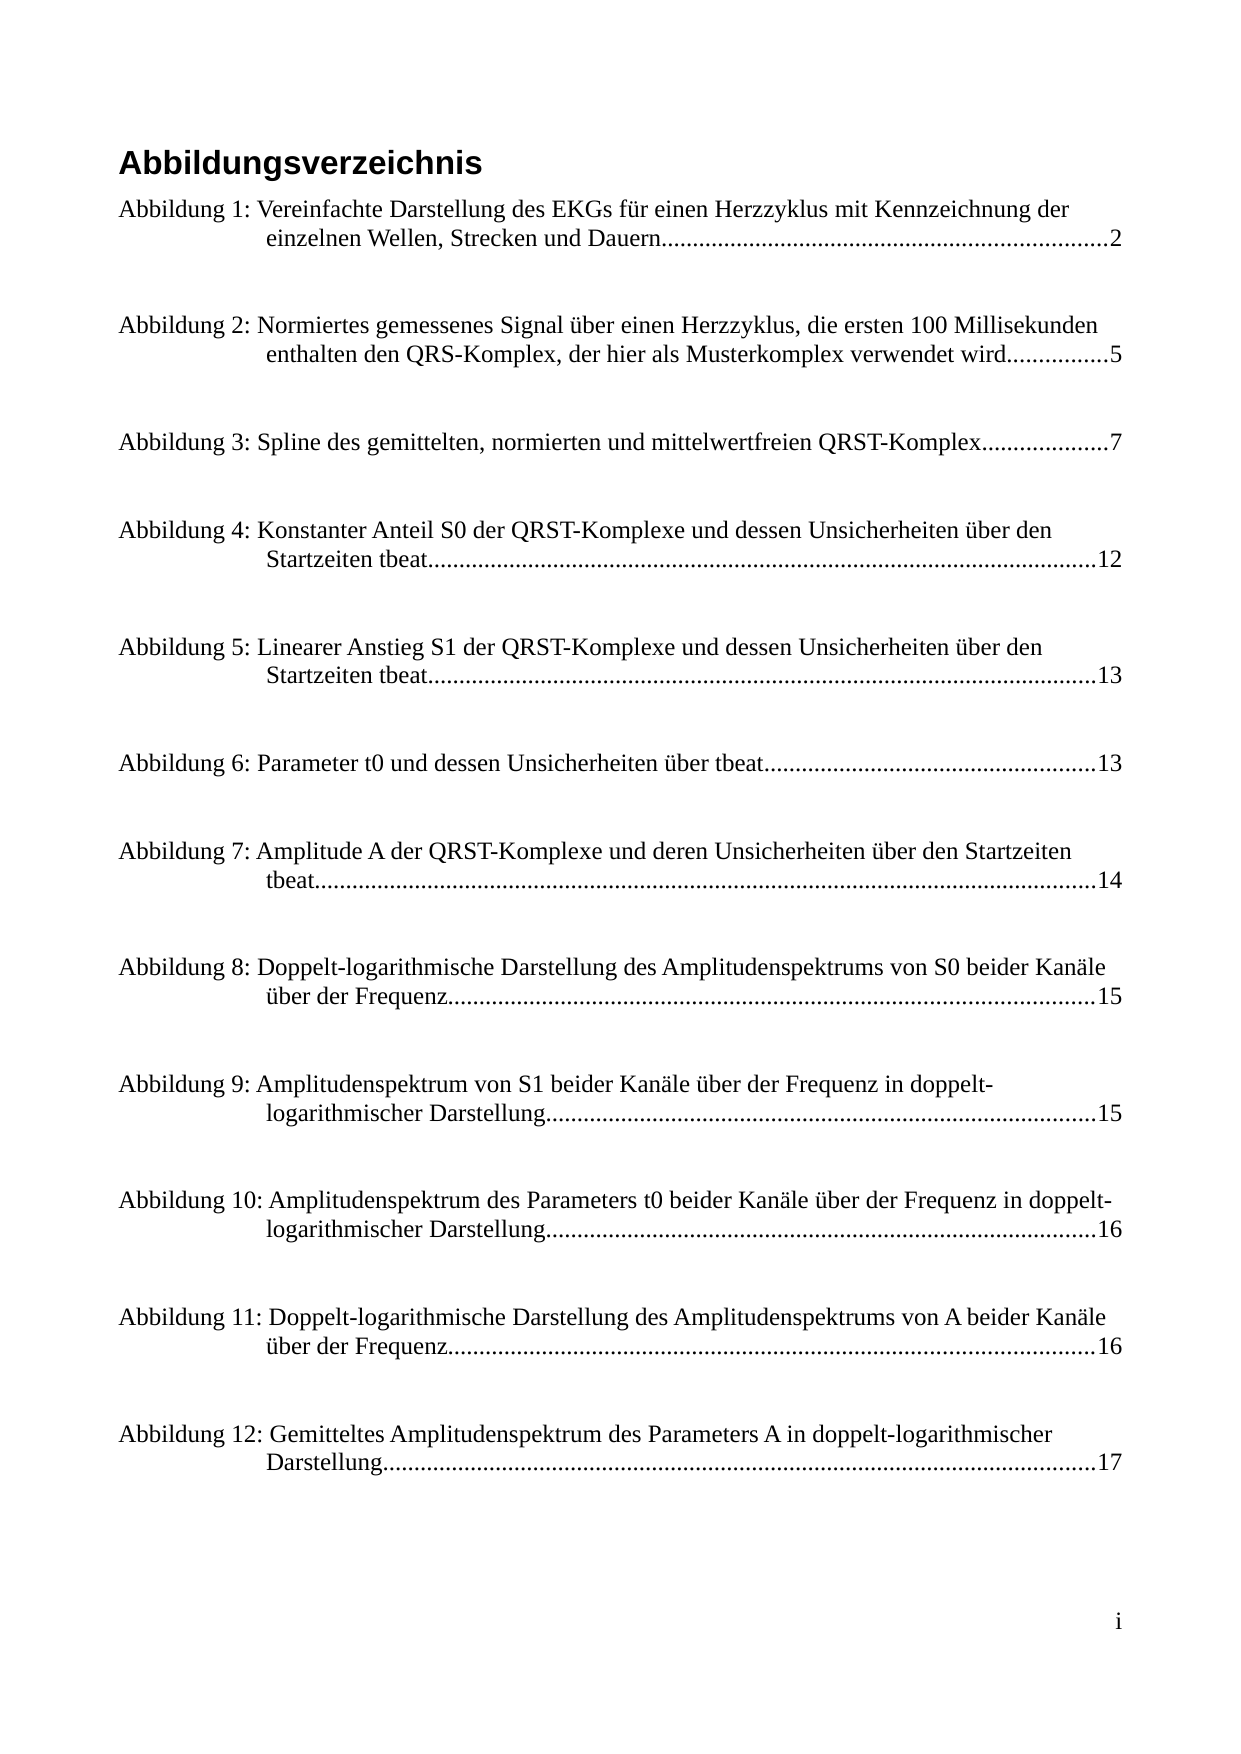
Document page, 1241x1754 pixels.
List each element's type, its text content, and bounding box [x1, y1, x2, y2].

text Abbildung 8: Doppelt-logarithmische Darstellung des Amplitudenspektrums von S0 beider Kanäle über der Frequenz 15 [118, 952, 1122, 1010]
text Abbildung 1: Vereinfachte Darstellung des EKGs für einen Herzzyklus mit Kennzeichnung der einzelnen Wellen, Strecken und Dauern 2 [118, 194, 1122, 252]
text Abbildung 5: Linearer Anstieg S1 der QRST-Komplexe und dessen Unsicherheiten über den Startzeiten tbeat 13 [118, 632, 1122, 689]
text Abbildung 6: Parameter t0 und dessen Unsicherheiten über tbeat 13 [118, 748, 1122, 777]
text Abbildung 10: Amplitudenspektrum des Parameters t0 beider Kanäle über der Frequenz in doppelt-logarithmischer Darstellung 16 [118, 1186, 1122, 1243]
subtitle Abbildungsverzeichnis [118, 143, 1122, 182]
text Abbildung 2: Normiertes gemessenes Signal über einen Herzzyklus, die ersten 100 Millisekunden enthalten den QRS-Komplex, der hier als Musterkomplex verwendet wird. 5 [118, 311, 1122, 368]
text Abbildung 7: Amplitude A der QRST-Komplexe und deren Unsicherheiten über den Startzeiten tbeat 14 [118, 836, 1122, 893]
text Abbildung 3: Spline des gemittelten, normierten und mittelwertfreien QRST-Komplex 7 [118, 427, 1122, 456]
text Abbildung 9: Amplitudenspektrum von S1 beider Kanäle über der Frequenz in doppelt-logarithmischer Darstellung 15 [118, 1069, 1122, 1127]
text Abbildung 12: Gemitteltes Amplitudenspektrum des Parameters A in doppelt-logarithmischer Darstellung 17 [118, 1419, 1122, 1476]
text Abbildung 4: Konstanter Anteil S0 der QRST-Komplexe und dessen Unsicherheiten über den Startzeiten tbeat 12 [118, 515, 1122, 572]
text Abbildung 11: Doppelt-logarithmische Darstellung des Amplitudenspektrums von A beider Kanäle über der Frequenz 16 [118, 1302, 1122, 1360]
